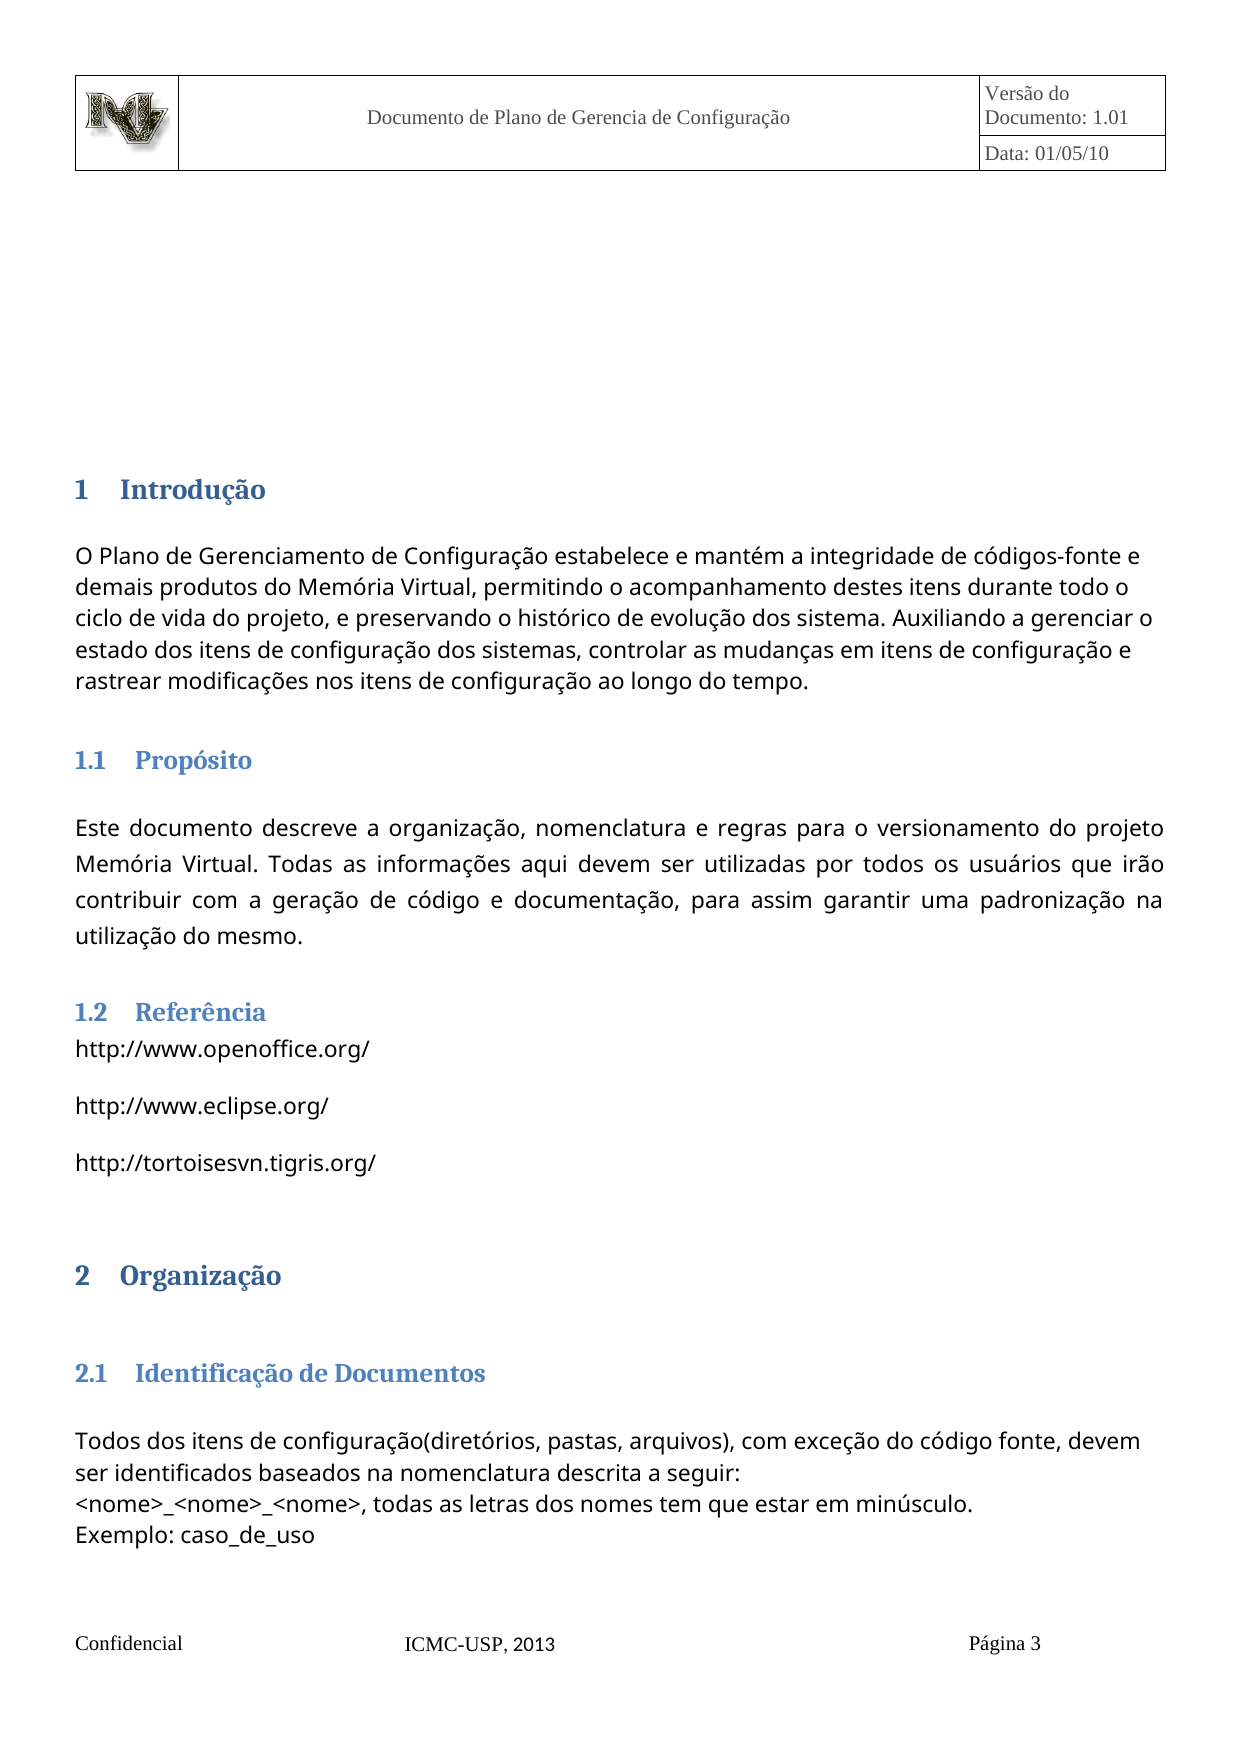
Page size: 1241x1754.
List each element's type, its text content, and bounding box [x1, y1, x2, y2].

text Todos dos itens de configuração(diretórios, pastas, arquivos), com exceção do código fonte, devem ser identificados baseados na nomenclatura descrita a seguir: [75, 1425, 1165, 1488]
subtitle Organização [75, 1259, 1165, 1293]
subtitle Propósito [75, 745, 1165, 776]
text O Plano de Gerenciamento de Configuração estabelece e mantém a integridade de códigos-fonte e demais produtos do Memória Virtual, permitindo o acompanhamento destes itens durante todo o ciclo de vida do projeto, e preservando o histórico de evolução dos sistema. Auxiliando a gerenciar o estado dos itens de configuração dos sistemas, controlar as mudanças em itens de configuração e rastrear modificações nos itens de configuração ao longo do tempo. [75, 540, 1165, 696]
text Este documento descreve a organização, nomenclatura e regras para o versionamento do projeto Memória Virtual. Todas as informações aqui devem ser utilizadas por todos os usuários que irão contribuir com a geração de código e documentação, para assim garantir uma padronização na utilização do mesmo. [75, 812, 1165, 951]
text <nome>_<nome>_<nome>, todas as letras dos nomes tem que estar em minúsculo. [75, 1488, 1165, 1519]
text http://www.eclipse.org/ [75, 1090, 1165, 1121]
text http://www.openoffice.org/ [75, 1033, 1165, 1064]
picture [80, 80, 170, 156]
subtitle Identificação de Documentos [75, 1358, 1165, 1389]
subtitle Introdução [75, 473, 1165, 507]
text Exemplo: caso_de_uso [75, 1519, 1165, 1550]
text http://tortoisesvn.tigris.org/ [75, 1147, 1165, 1178]
subtitle Referência [75, 997, 1165, 1028]
